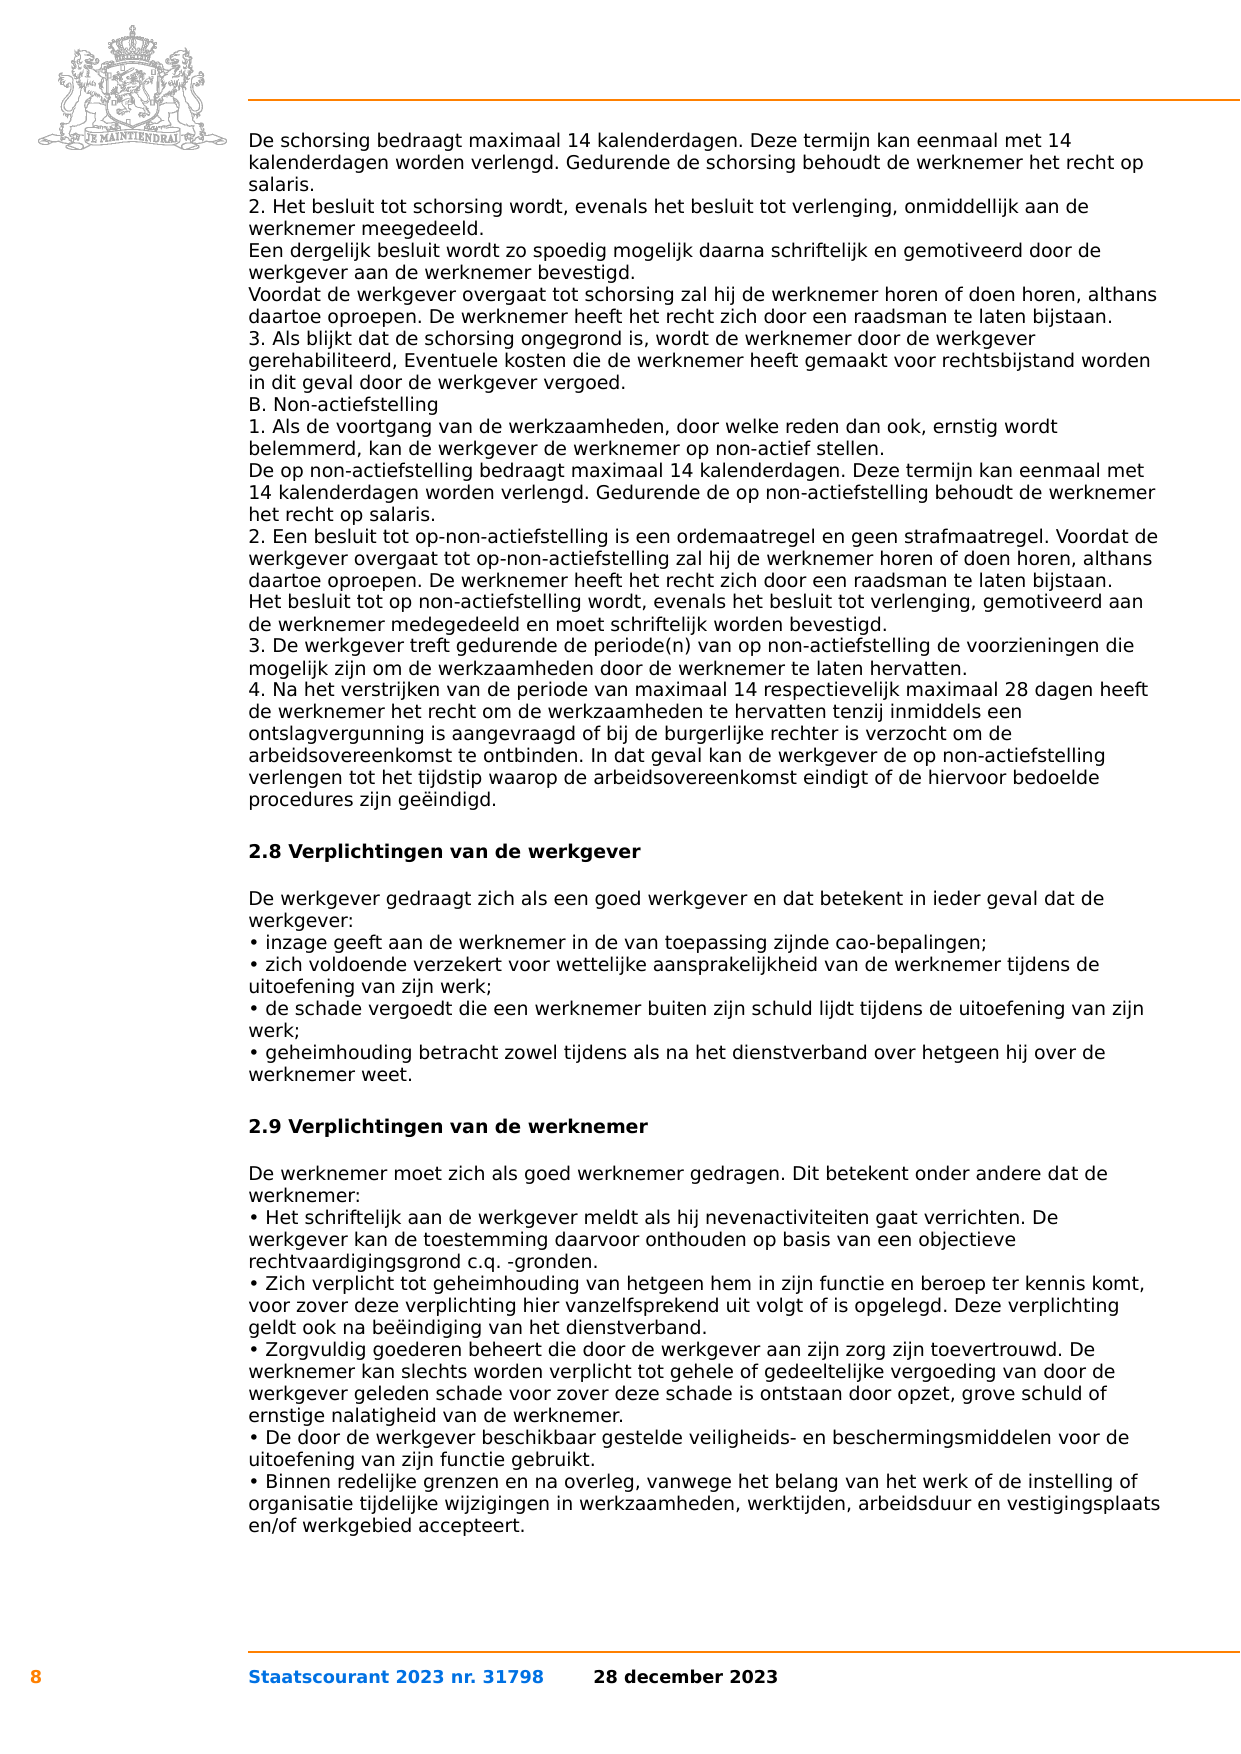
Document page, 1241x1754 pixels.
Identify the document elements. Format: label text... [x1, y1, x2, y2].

text • de schade vergoedt die een werknemer buiten zijn schuld lijdt tijdens de uitoefening van zijn werk; [248, 998, 1163, 1042]
text De schorsing bedraagt maximaal 14 kalenderdagen. Deze termijn kan eenmaal met 14 kalenderdagen worden verlengd. Gedurende de schorsing behoudt de werknemer het recht op salaris. [248, 130, 1163, 196]
text 2. Een besluit tot op-non-actiefstelling is een ordemaatregel en geen strafmaatregel. Voordat de werkgever overgaat tot op-non-actiefstelling zal hij de werknemer horen of doen horen, althans daartoe oproepen. De werknemer heeft het recht zich door een raadsman te laten bijstaan. [248, 526, 1163, 591]
text De werknemer moet zich als goed werknemer gedragen. Dit betekent onder andere dat de werknemer: [248, 1163, 1163, 1207]
subtitle 2.8 Verplichtingen van de werkgever [248, 841, 1163, 863]
text 1. Als de voortgang van de werkzaamheden, door welke reden dan ook, ernstig wordt belemmerd, kan de werkgever de werknemer op non-actief stellen. [248, 416, 1163, 459]
text • Zich verplicht tot geheimhouding van hetgeen hem in zijn functie en beroep ter kennis komt, voor zover deze verplichting hier vanzelfsprekend uit volgt of is opgelegd. Deze verplichting geldt ook na beëindiging van het dienstverband. [248, 1273, 1163, 1339]
text • Binnen redelijke grenzen en na overleg, vanwege het belang van het werk of de instelling of organisatie tijdelijke wijzigingen in werkzaamheden, werktijden, arbeidsduur en vestigingsplaats en/of werkgebied accepteert. [248, 1471, 1163, 1537]
text 3. Als blijkt dat de schorsing ongegrond is, wordt de werknemer door de werkgever gerehabiliteerd, Eventuele kosten die de werknemer heeft gemaakt voor rechtsbijstand worden in dit geval door de werkgever vergoed. [248, 328, 1163, 394]
text Het besluit tot op non-actiefstelling wordt, evenals het besluit tot verlenging, gemotiveerd aan de werknemer medegedeeld en moet schriftelijk worden bevestigd. [248, 591, 1163, 635]
text B. Non-actiefstelling [248, 394, 1163, 416]
text Een dergelijk besluit wordt zo spoedig mogelijk daarna schriftelijk en gemotiveerd door de werkgever aan de werknemer bevestigd. [248, 240, 1163, 284]
text • zich voldoende verzekert voor wettelijke aansprakelijkheid van de werknemer tijdens de uitoefening van zijn werk; [248, 954, 1163, 998]
text De op non-actiefstelling bedraagt maximaal 14 kalenderdagen. Deze termijn kan eenmaal met 14 kalenderdagen worden verlengd. Gedurende de op non-actiefstelling behoudt de werknemer het recht op salaris. [248, 459, 1163, 526]
text • De door de werkgever beschikbaar gestelde veiligheids- en beschermingsmiddelen voor de uitoefening van zijn functie gebruikt. [248, 1427, 1163, 1471]
text • Zorgvuldig goederen beheert die door de werkgever aan zijn zorg zijn toevertrouwd. De werknemer kan slechts worden verplicht tot gehele of gedeeltelijke vergoeding van door de werkgever geleden schade voor zover deze schade is ontstaan door opzet, grove schuld of ernstige nalatigheid van de werknemer. [248, 1339, 1163, 1427]
text 3. De werkgever treft gedurende de periode(n) van op non-actiefstelling de voorzieningen die mogelijk zijn om de werkzaamheden door de werknemer te laten hervatten. [248, 635, 1163, 679]
subtitle 2.9 Verplichtingen van de werknemer [248, 1116, 1163, 1138]
text • inzage geeft aan de werknemer in de van toepassing zijnde cao-bepalingen; [248, 932, 1163, 954]
text 4. Na het verstrijken van de periode van maximaal 14 respectievelijk maximaal 28 dagen heeft de werknemer het recht om de werkzaamheden te hervatten tenzij inmiddels een ontslagvergunning is aangevraagd of bij de burgerlijke rechter is verzocht om de arbeidsovereenkomst te ontbinden. In dat geval kan de werkgever de op non-actiefstelling verlengen tot het tijdstip waarop de arbeidsovereenkomst eindigt of de hiervoor bedoelde procedures zijn geëindigd. [248, 679, 1163, 811]
text Voordat de werkgever overgaat tot schorsing zal hij de werknemer horen of doen horen, althans daartoe oproepen. De werknemer heeft het recht zich door een raadsman te laten bijstaan. [248, 284, 1163, 328]
text • Het schriftelijk aan de werkgever meldt als hij nevenactiviteiten gaat verrichten. De werkgever kan de toestemming daarvoor onthouden op basis van een objectieve rechtvaardigingsgrond c.q. -gronden. [248, 1207, 1163, 1273]
text • geheimhouding betracht zowel tijdens als na het dienstverband over hetgeen hij over de werknemer weet. [248, 1042, 1163, 1086]
text De werkgever gedraagt zich als een goed werkgever en dat betekent in ieder geval dat de werkgever: [248, 888, 1163, 932]
text 2. Het besluit tot schorsing wordt, evenals het besluit tot verlenging, onmiddellijk aan de werknemer meegedeeld. [248, 196, 1163, 240]
picture [38, 25, 227, 150]
